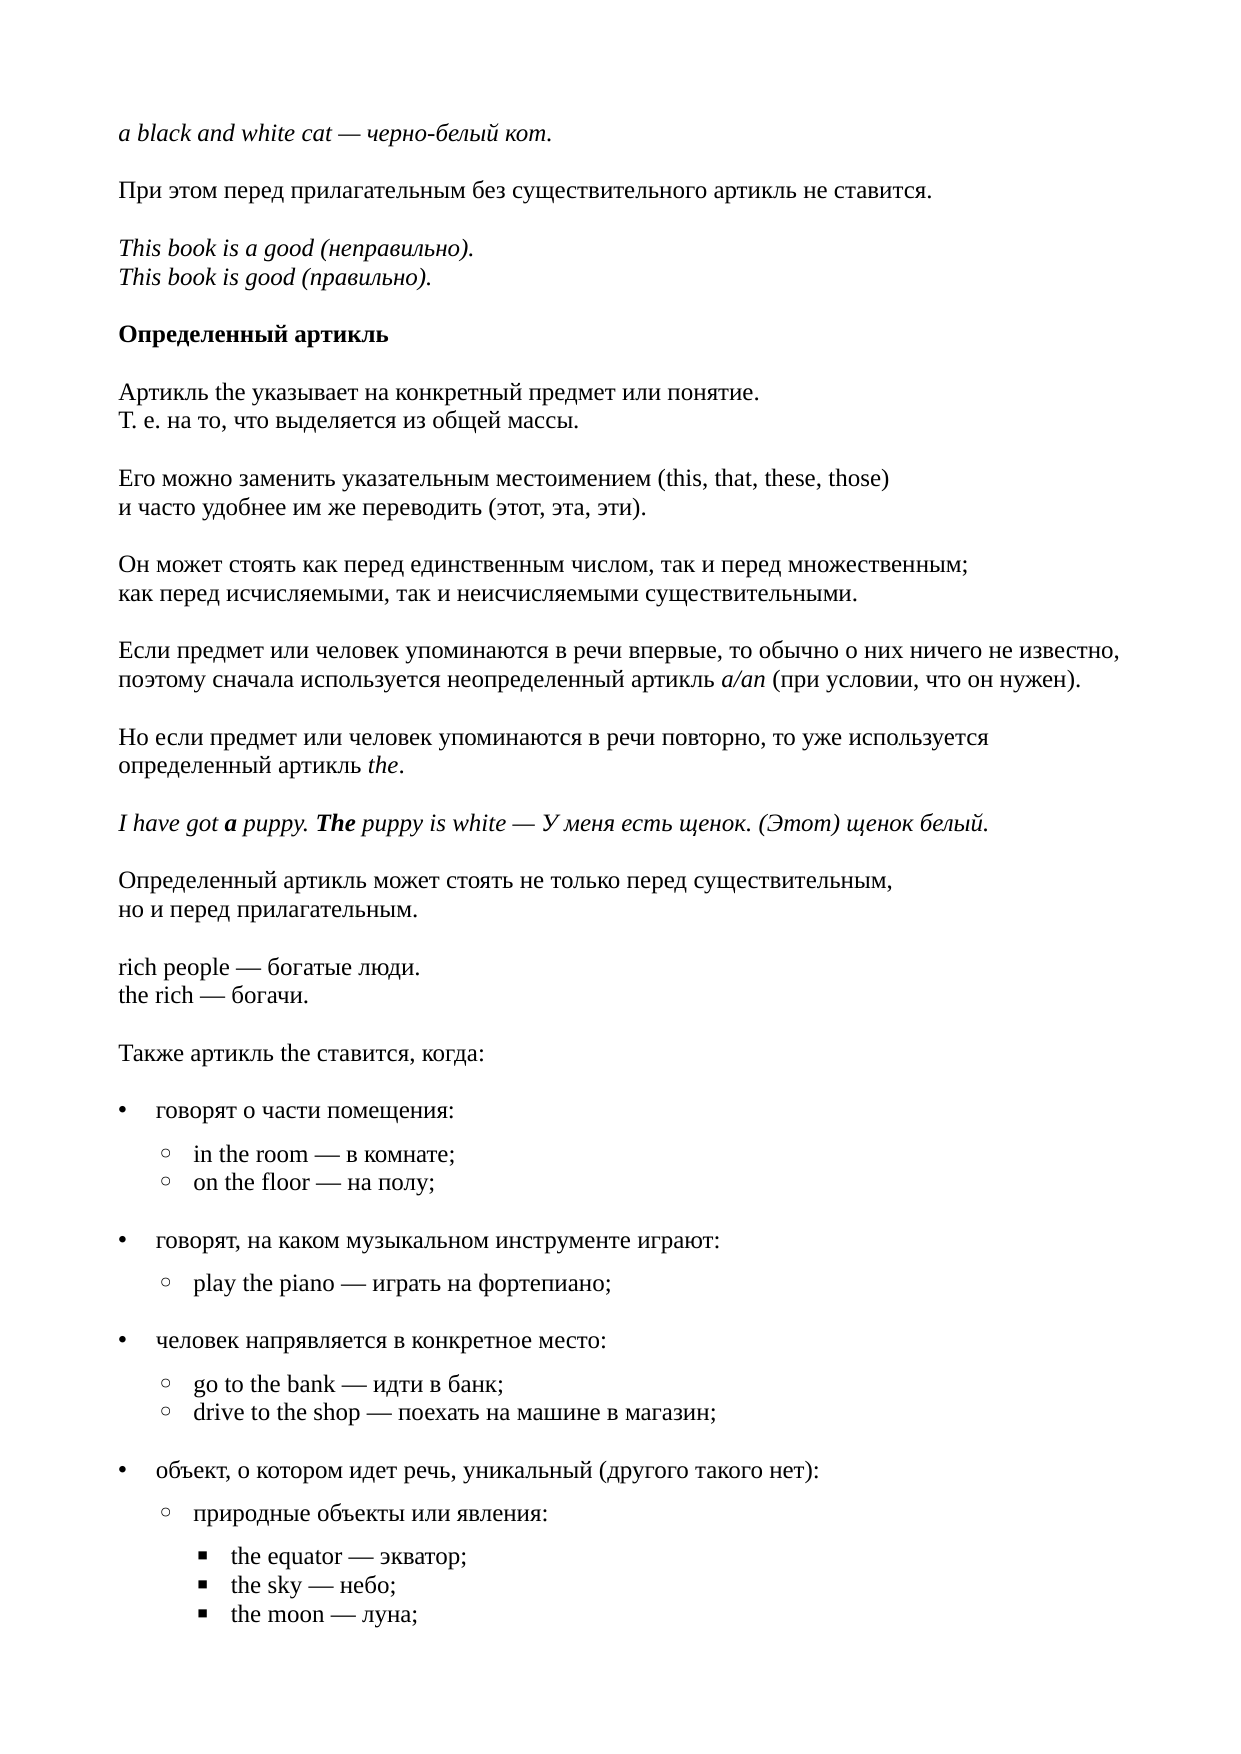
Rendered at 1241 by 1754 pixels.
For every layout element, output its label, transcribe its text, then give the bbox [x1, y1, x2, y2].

list go to the bank — идти в банк; [156, 1369, 1122, 1397]
list drive to the shop — поехать на машине в магазин; [156, 1397, 1122, 1426]
list говорят о части помещения: [118, 1096, 1122, 1124]
text При этом перед прилагательным без существительного артикль не ставится. [118, 176, 1122, 204]
text Он может стоять как перед единственным числом, так и перед множественным; [118, 549, 1122, 578]
list play the piano — играть на фортепиано; [156, 1268, 1122, 1297]
text This book is good (правильно). [118, 262, 1122, 291]
text Если предмет или человек упоминаются в речи впервые, то обычно о них ничего не известно, поэтому сначала используется неопределенный артикль a/an (при условии, что он нужен). [118, 636, 1122, 693]
text a black and white cat — черно-белый кот. [118, 118, 1122, 147]
list объект, о котором идет речь, уникальный (другого такого нет): [118, 1455, 1122, 1484]
text the rich — богачи. [118, 981, 1122, 1009]
text rich people — богатые люди. [118, 952, 1122, 981]
list говорят, на каком музыкальном инструменте играют: [118, 1225, 1122, 1254]
text Но если предмет или человек упоминаются в речи повторно, то уже используется определенный артикль the. [118, 722, 1122, 779]
text Также артикль the ставится, когда: [118, 1038, 1122, 1067]
text Артикль the указывает на конкретный предмет или понятие. [118, 377, 1122, 406]
list the moon — луна; [193, 1599, 1122, 1627]
text но и перед прилагательным. [118, 894, 1122, 923]
list in the room — в комнате; [156, 1139, 1122, 1167]
text как перед исчисляемыми, так и неисчисляемыми существительными. [118, 578, 1122, 607]
text Определенный артикль может стоять не только перед существительным, [118, 866, 1122, 894]
text This book is a good (неправильно). [118, 233, 1122, 262]
list the equator — экватор; [193, 1541, 1122, 1570]
list the sky — небо; [193, 1570, 1122, 1599]
text Его можно заменить указательным местоимением (this, that, these, those) [118, 463, 1122, 492]
text Определенный артикль [118, 319, 1122, 348]
text и часто удобнее им же переводить (этот, эта, эти). [118, 492, 1122, 521]
list человек напрявляется в конкретное место: [118, 1326, 1122, 1354]
text I have got a puppy. The puppy is white — У меня есть щенок. (Этот) щенок белый. [118, 808, 1122, 837]
list on the floor — на полу; [156, 1167, 1122, 1196]
list природные объекты или явления: [156, 1498, 1122, 1527]
text Т. е. на то, что выделяется из общей массы. [118, 406, 1122, 434]
